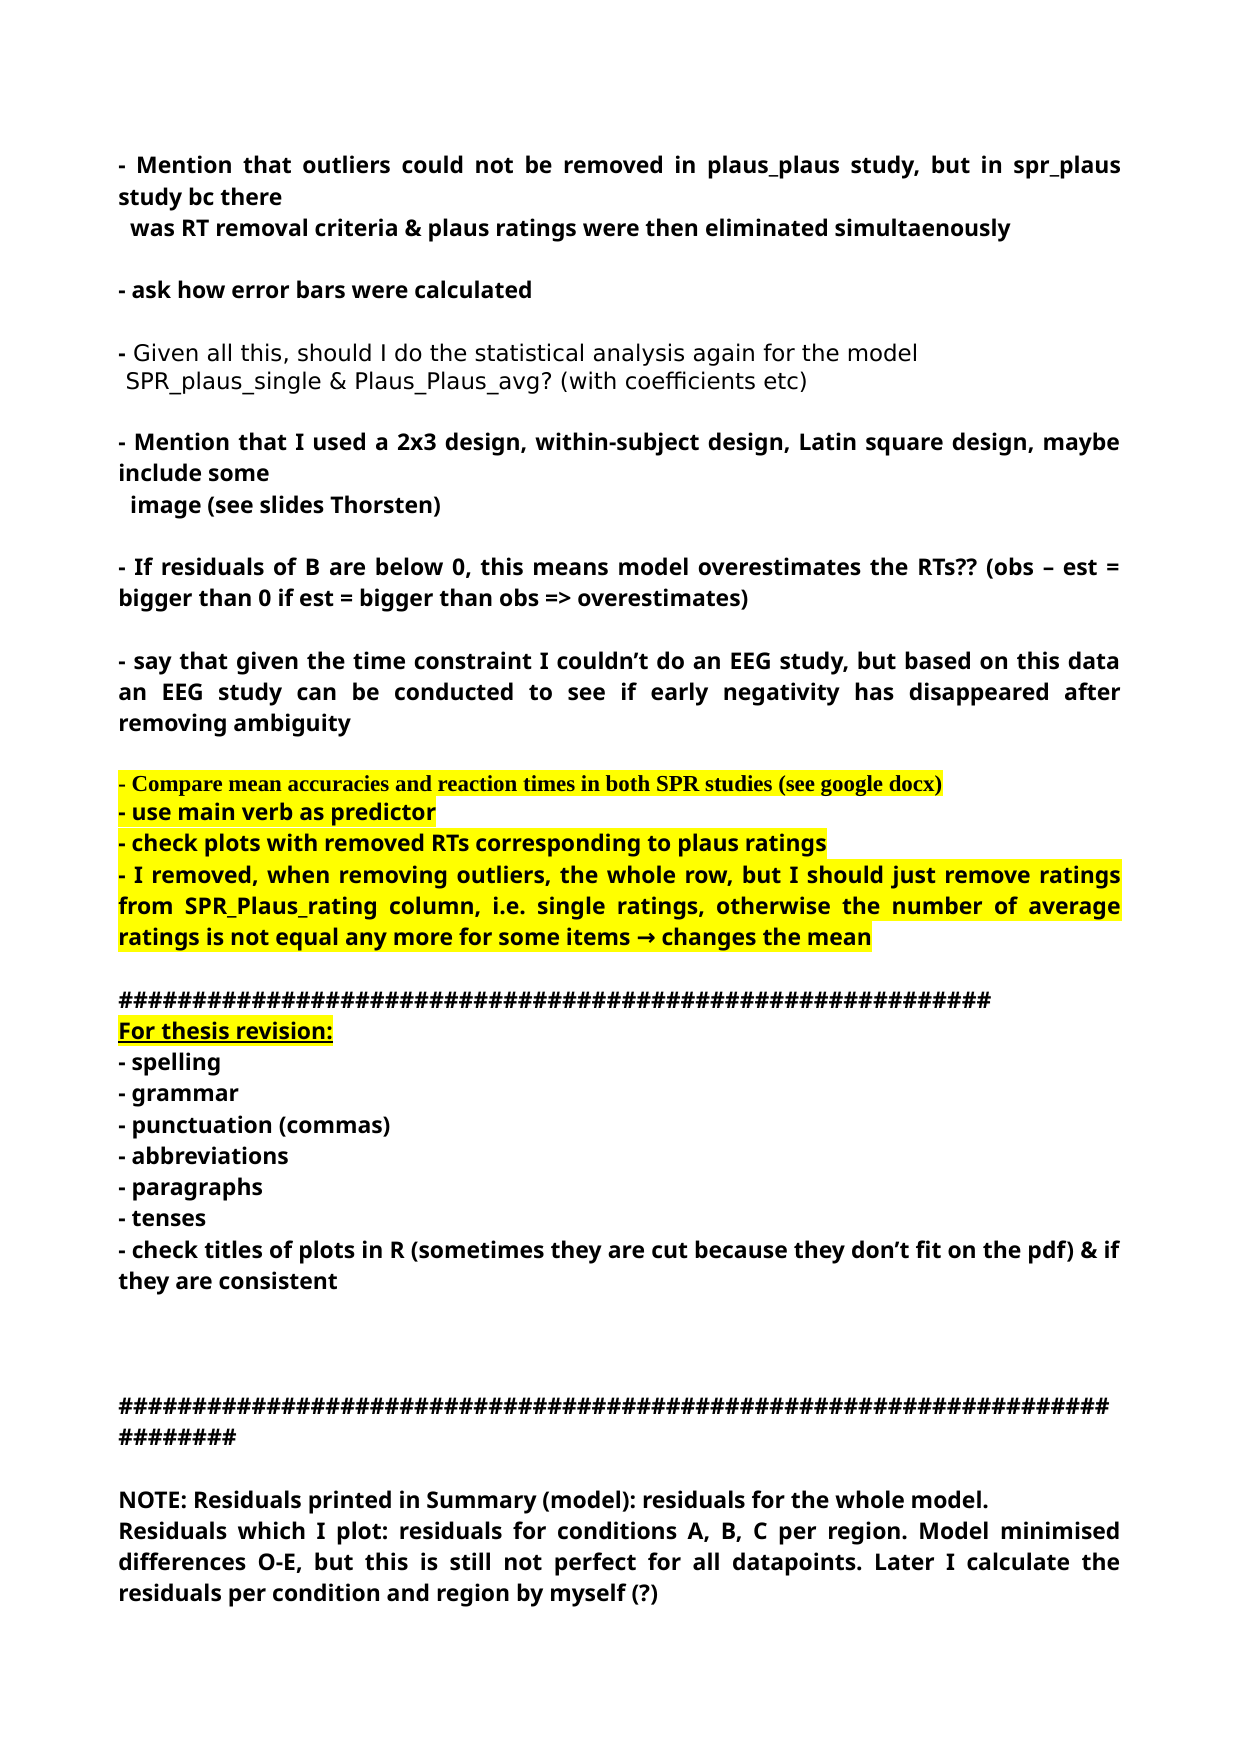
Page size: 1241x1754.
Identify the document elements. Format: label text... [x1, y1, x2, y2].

text - ask how error bars were calculated [118, 274, 1122, 306]
text - paragraphs [118, 1171, 1122, 1202]
text - I removed, when removing outliers, the whole row, but I should just remove ratings from SPR_Plaus_rating column, i.e. single ratings, otherwise the number of average ratings is not equal any more for some items → changes the mean [118, 859, 1122, 952]
text - If residuals of B are below 0, this means model overestimates the RTs?? (obs – est = bigger than 0 if est = bigger than obs => overestimates) [118, 551, 1122, 613]
text For thesis revision: [118, 1015, 1122, 1046]
text - Given all this, should I do the statistical analysis again for the model [118, 337, 1122, 368]
text - use main verb as predictor [118, 796, 1122, 827]
text - check titles of plots in R (sometimes they are cut because they don’t fit on the pdf) & if they are consistent [118, 1234, 1122, 1296]
text ########################################################### [118, 984, 1122, 1015]
text ########################################################################### [118, 1390, 1122, 1452]
text - check plots with removed RTs corresponding to plaus ratings [118, 827, 1122, 859]
text - Compare mean accuracies and reaction times in both SPR studies (see google docx) [118, 770, 1122, 796]
text - Mention that I used a 2x3 design, within-subject design, Latin square design, maybe include some [118, 426, 1122, 488]
text - abbreviations [118, 1140, 1122, 1171]
text Residuals which I plot: residuals for conditions A, B, C per region. Model minimised differences O-E, but this is still not perfect for all datapoints. Later I calculate the residuals per condition and region by myself (?) [118, 1515, 1122, 1609]
text - Mention that outliers could not be removed in plaus_plaus study, but in spr_plaus study bc there [118, 149, 1122, 212]
text NOTE: Residuals printed in Summary (model): residuals for the whole model. [118, 1484, 1122, 1515]
text - say that given the time constraint I couldn’t do an EEG study, but based on this data an EEG study can be conducted to see if early negativity has disappeared after removing ambiguity [118, 645, 1122, 738]
text was RT removal criteria & plaus ratings were then eliminated simultaenously [118, 212, 1122, 243]
text - spelling [118, 1046, 1122, 1077]
text SPR_plaus_single & Plaus_Plaus_avg? (with coefficients etc) [118, 368, 1122, 395]
text - punctuation (commas) [118, 1109, 1122, 1140]
text image (see slides Thorsten) [118, 488, 1122, 520]
text - tenses [118, 1202, 1122, 1234]
text - grammar [118, 1077, 1122, 1109]
